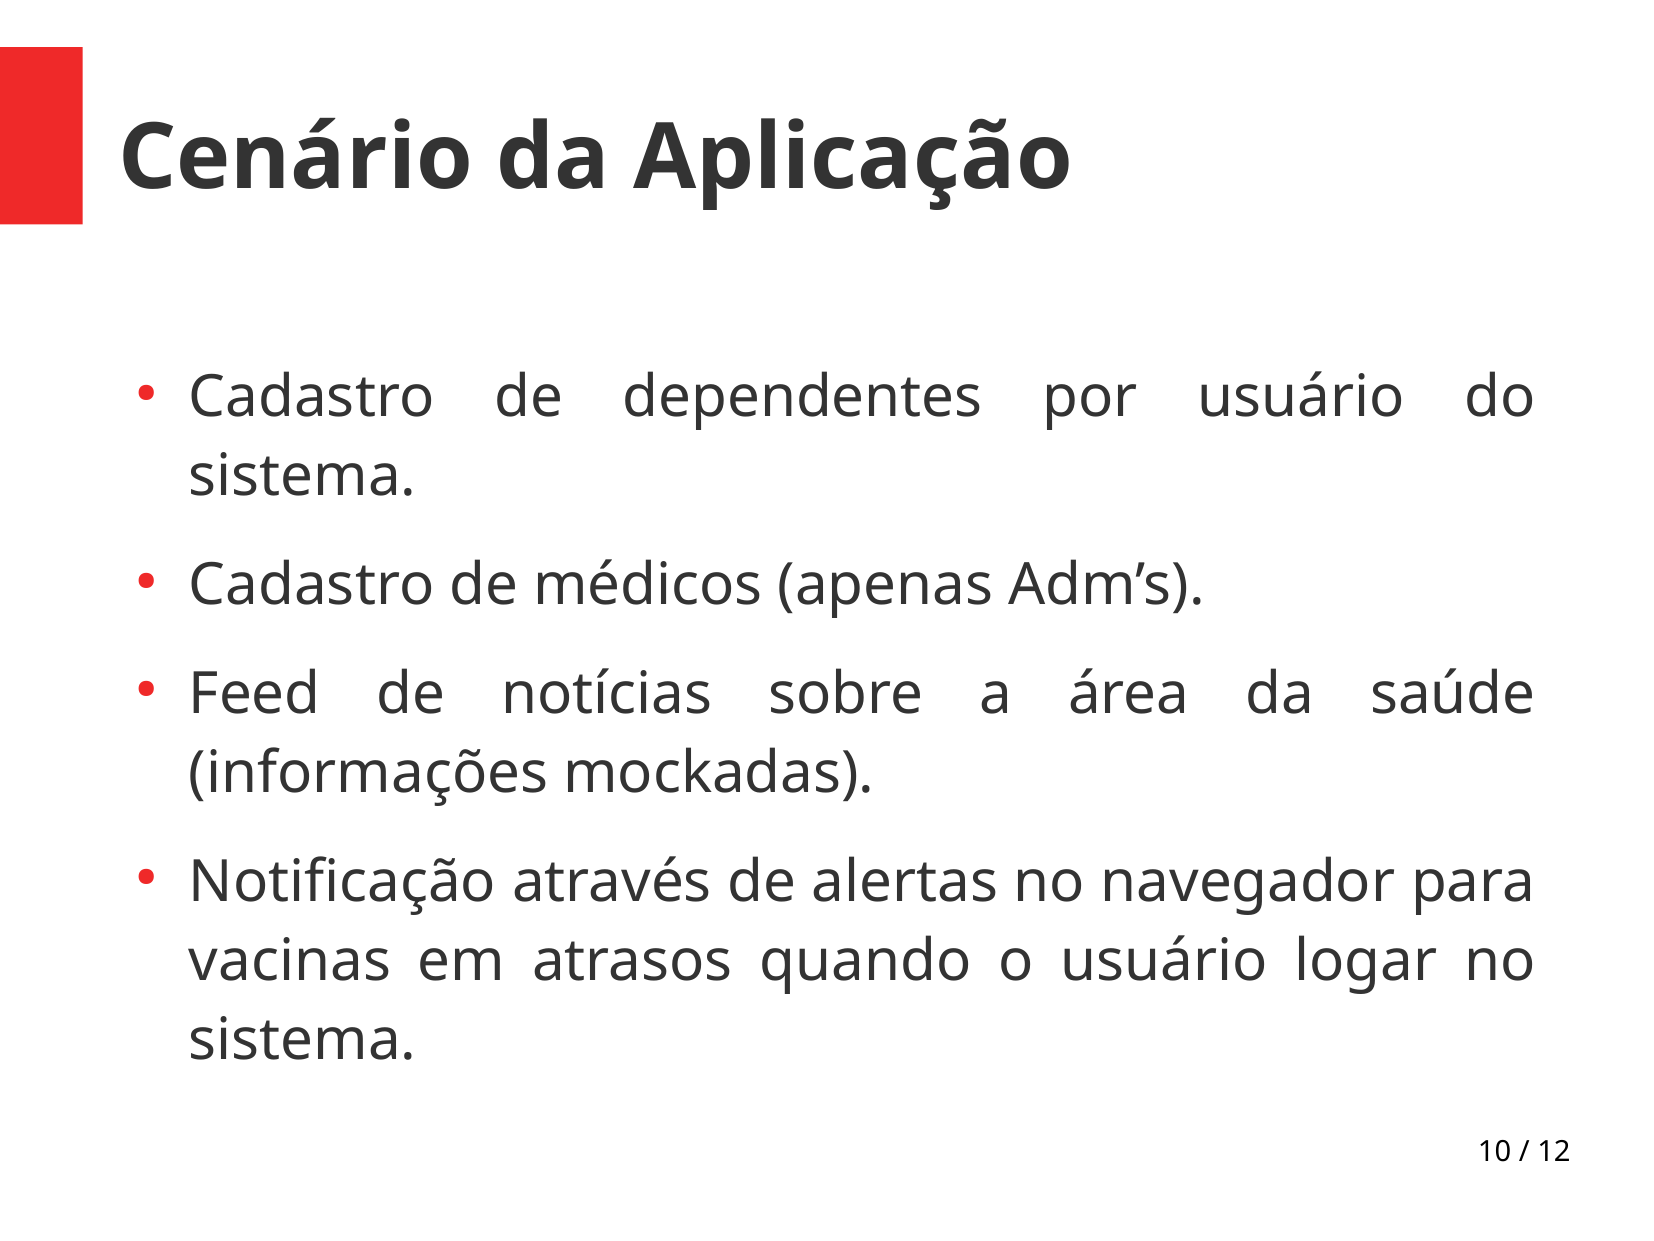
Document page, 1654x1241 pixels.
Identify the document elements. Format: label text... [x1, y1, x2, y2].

title Cenário da Aplicação [118, 49, 1571, 257]
list Cadastro de dependentes por usuário do sistema. Cadastro de médicos (apenas Adm’s). Feed de notícias sobre a área da saúde (informações mockadas). Notificação através de alertas no navegador para vacinas em atrasos quando o usuário logar no sistema. [118, 354, 1536, 1074]
